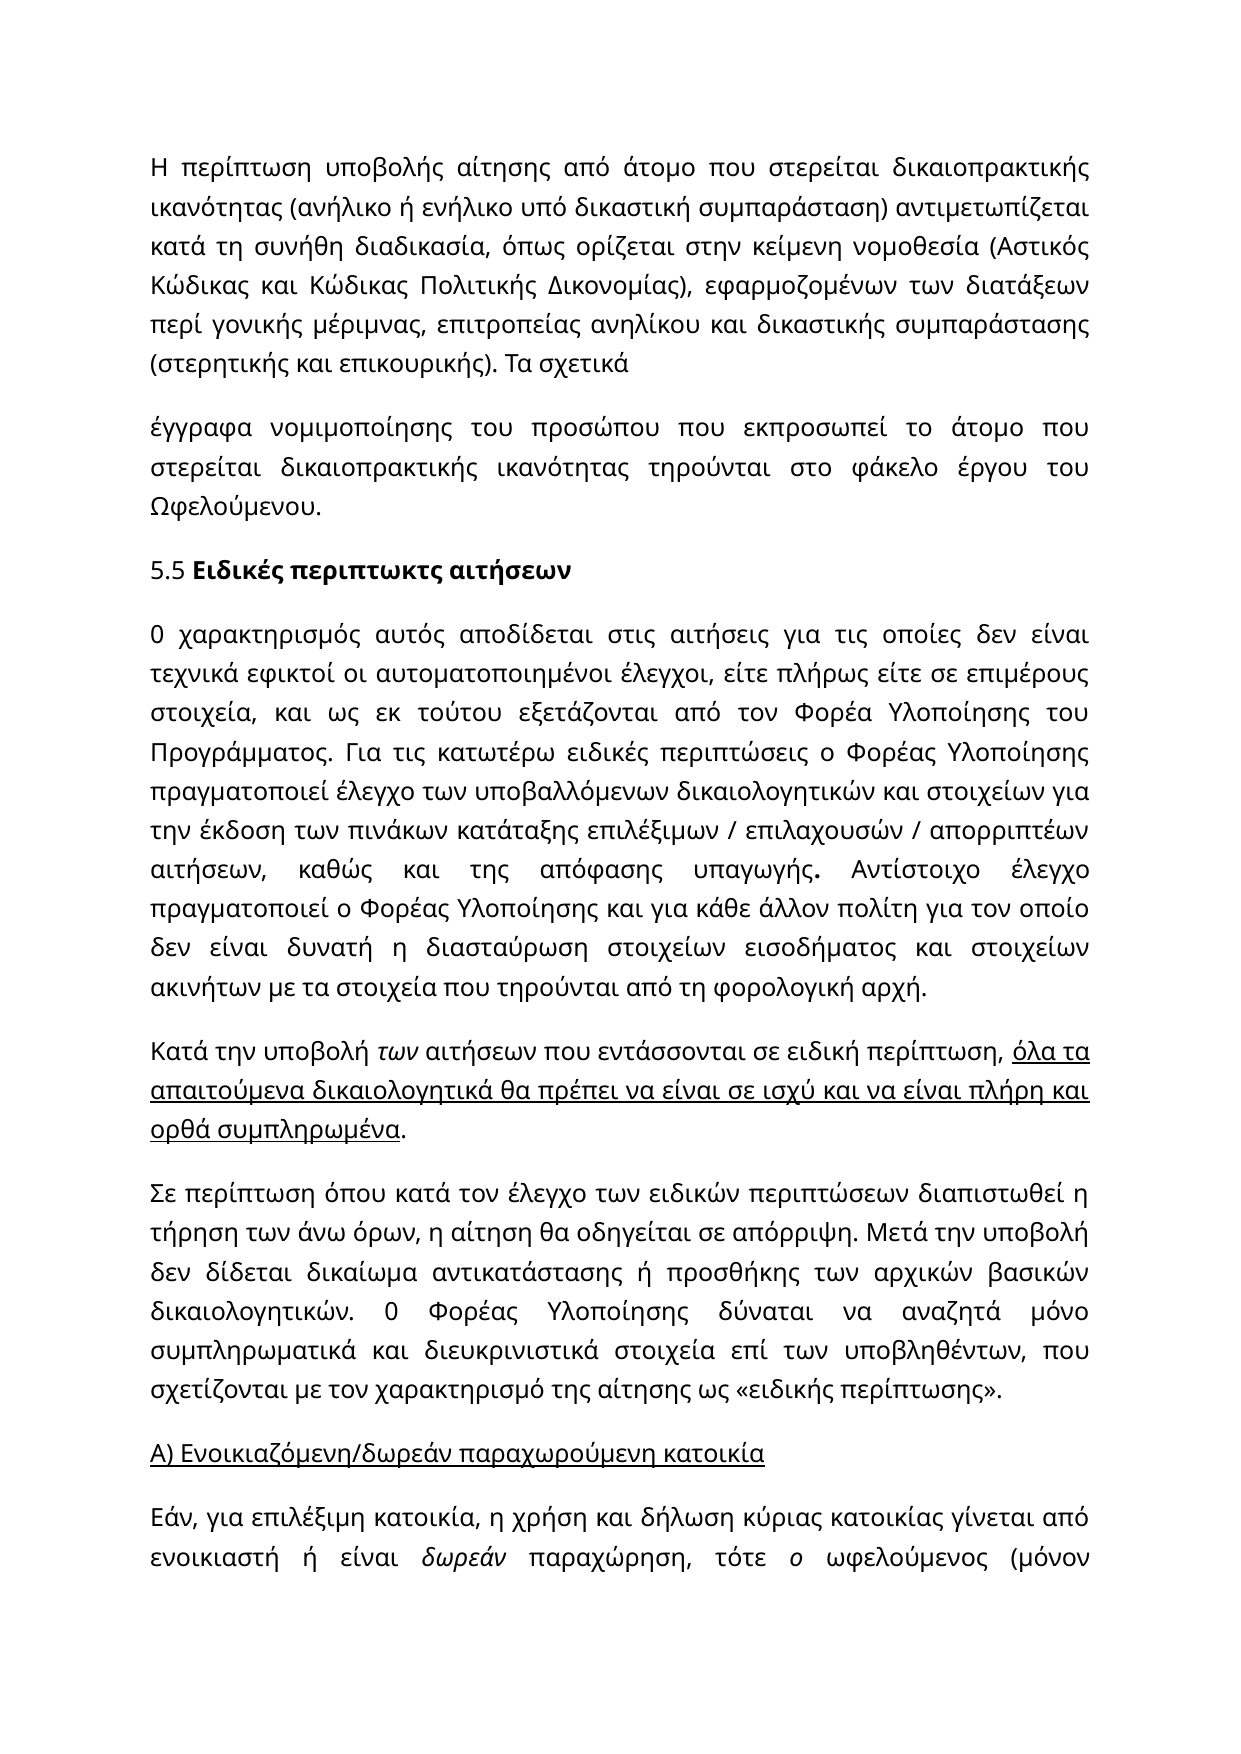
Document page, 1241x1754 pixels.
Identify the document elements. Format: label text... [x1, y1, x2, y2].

text Σε περίπτωση όπου κατά τον έλεγχο των ειδικών περιπτώσεων διαπιστωθεί η τήρηση των άνω όρων, η αίτηση θα οδηγείται σε απόρριψη. Μετά την υποβολή δεν δίδεται δικαίωμα αντικατάστασης ή προσθήκης των αρχικών βασικών δικαιολογητικών. 0 Φορέας Υλοποίησης δύναται να αναζητά μόνο συμπληρωματικά και διευκρινιστικά στοιχεία επί των υποβληθέντων, που σχετίζονται με τον χαρακτηρισμό της αίτησης ως «ειδικής περίπτωσης». [150, 1176, 1090, 1406]
text Εάν, για επιλέξιμη κατοικία, η χρήση και δήλωση κύριας κατοικίας γίνεται από ενοικιαστή ή είναι δωρεάν παραχώρηση, τότε ο ωφελούμενος (μόνον [150, 1500, 1090, 1573]
text έγγραφα νομιμοποίησης του προσώπου που εκπροσωπεί το άτομο που στερείται δικαιοπρακτικής ικανότητας τηρούνται στο φάκελο έργου του Ωφελούμενου. [150, 410, 1090, 522]
text Κατά την υποβολή των αιτήσεων που εντάσσονται σε ειδική περίπτωση, όλα τα απαιτούμενα δικαιολογητικά θα πρέπει να είναι σε ισχύ και να είναι πλήρη και [150, 1033, 1090, 1101]
text ορθά συμπληρωμένα. [150, 1103, 1090, 1146]
text Α) Ενοικιαζόμενη/δωρεάν παραχωρούμενη κατοικία [150, 1436, 1090, 1470]
text Η περίπτωση υποβολής αίτησης από άτομο που στερείται δικαιοπρακτικής ικανότητας (ανήλικο ή ενήλικο υπό δικαστική συμπαράσταση) αντιμετωπίζεται κατά τη συνήθη διαδικασία, όπως ορίζεται στην κείμενη νομοθεσία (Αστικός Κώδικας και Κώδικας Πολιτικής Δικονομίας), εφαρμοζομένων των διατάξεων περί γονικής μέριμνας, επιτροπείας ανηλίκου και δικαστικής συμπαράστασης (στερητικής και επικουρικής). Τα σχετικά [150, 150, 1090, 380]
text 0 χαρακτηρισμός αυτός αποδίδεται στις αιτήσεις για τις οποίες δεν είναι τεχνικά εφικτοί οι αυτοματοποιημένοι έλεγχοι, είτε πλήρως είτε σε επιμέρους στοιχεία, και ως εκ τούτου εξετάζονται από τον Φορέα Υλοποίησης του Προγράμματος. Για τις κατωτέρω ειδικές περιπτώσεις ο Φορέας Υλοποίησης πραγματοποιεί έλεγχο των υποβαλλόμενων δικαιολογητικών και στοιχείων για την έκδοση των πινάκων κατάταξης επιλέξιμων / επιλαχουσών / απορριπτέων αιτήσεων, καθώς και της απόφασης υπαγωγής. Αντίστοιχο έλεγχο πραγματοποιεί ο Φορέας Υλοποίησης και για κάθε άλλον πολίτη για τον οποίο δεν είναι δυνατή η διασταύρωση στοιχείων εισοδήματος και στοιχείων ακινήτων με τα στοιχεία που τηρούνται από τη φορολογική αρχή. [150, 617, 1090, 1003]
text 5.5 Ειδικές περιπτωκτς αιτήσεων [150, 552, 1090, 587]
